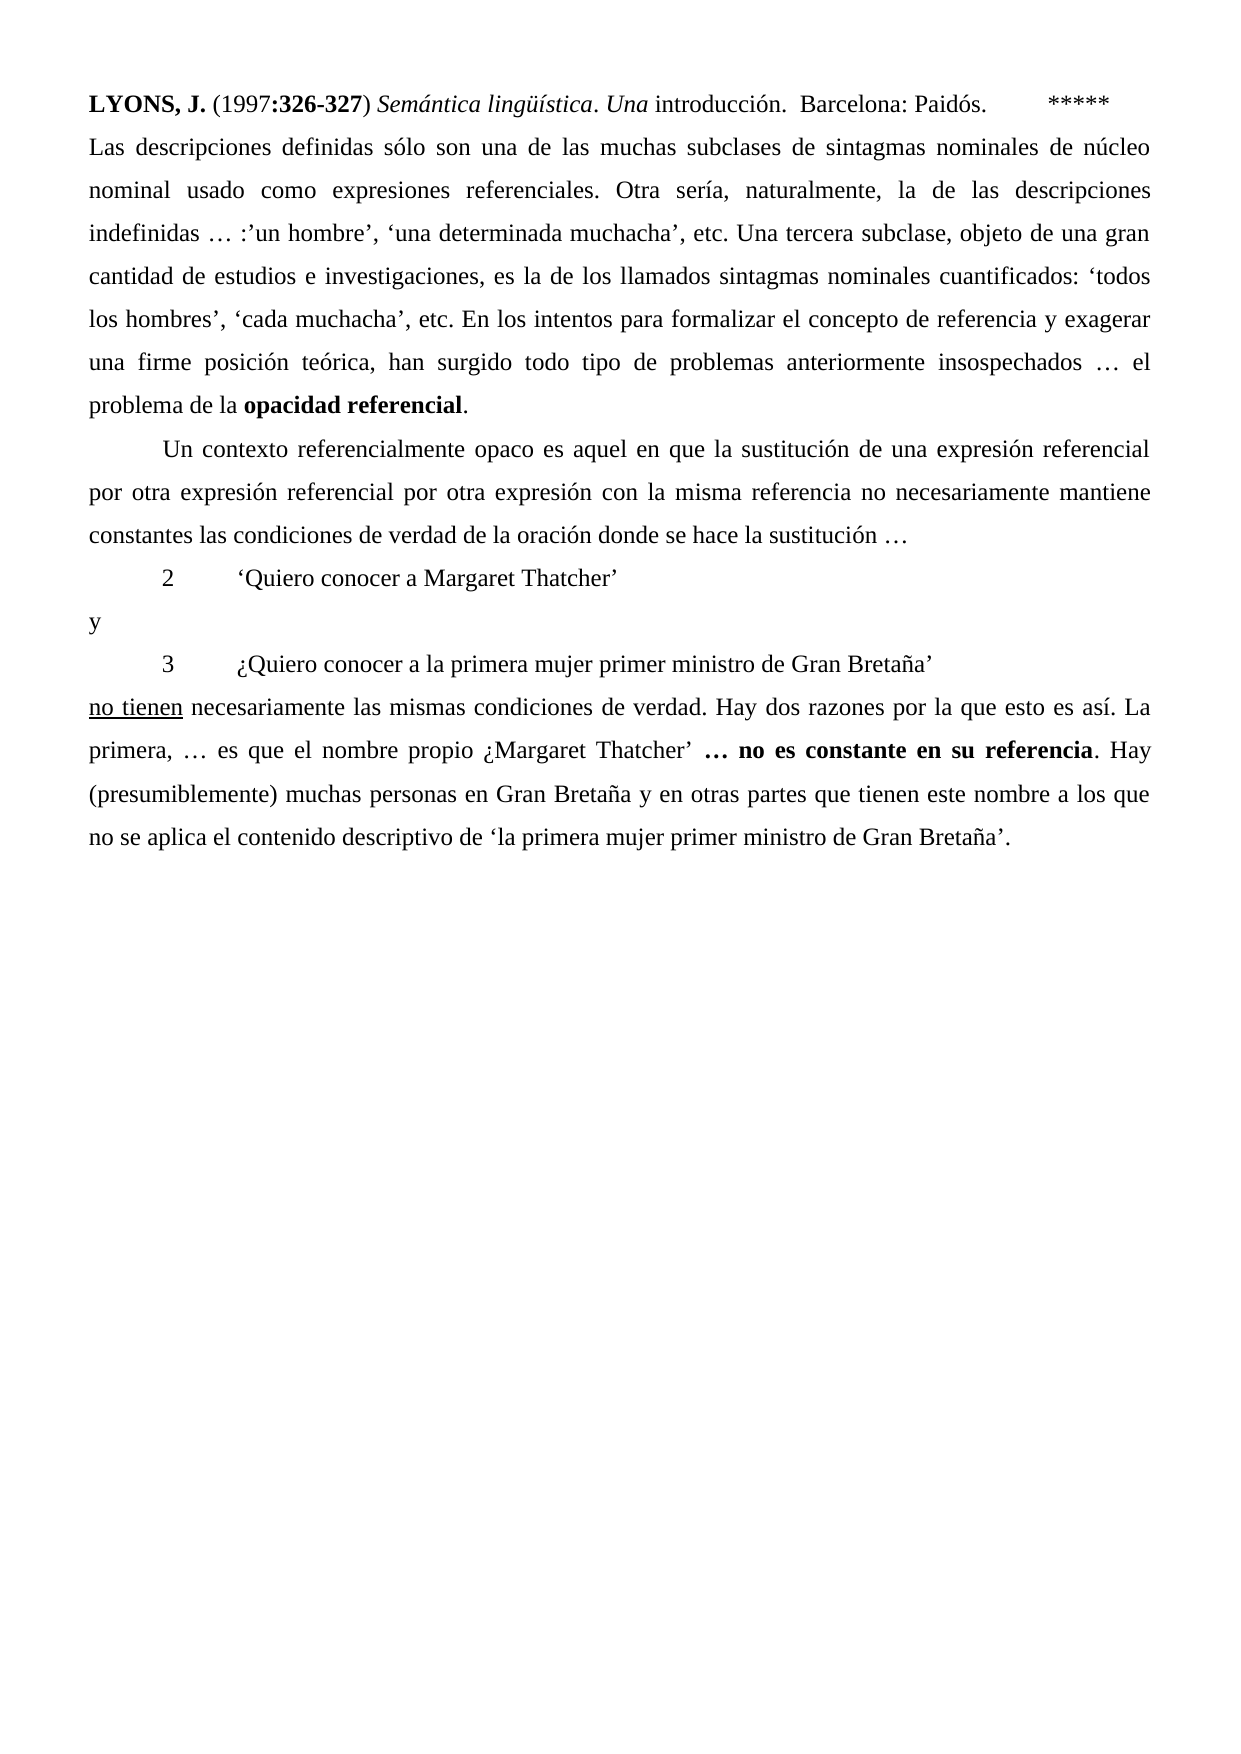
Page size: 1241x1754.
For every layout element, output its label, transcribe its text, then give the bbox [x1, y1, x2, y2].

text LYONS, J. (1997:326-327) Semántica lingüística. Una introducción. Barcelona: Paidós. ***** [89, 89, 1152, 117]
text y [89, 606, 1152, 635]
list ‘Quiero conocer a Margaret Thatcher’ [162, 563, 1152, 592]
text Un contexto referencialmente opaco es aquel en que la sustitución de una expresión referencial por otra expresión referencial por otra expresión con la misma referencia no necesariamente mantiene constantes las condiciones de verdad de la oración donde se hace la sustitución … [89, 434, 1152, 549]
list ¿Quiero conocer a la primera mujer primer ministro de Gran Bretaña’ [162, 649, 1152, 678]
text no tienen necesariamente las mismas condiciones de verdad. Hay dos razones por la que esto es así. La primera, … es que el nombre propio ¿Margaret Thatcher’ … no es constante en su referencia. Hay (presumiblemente) muchas personas en Gran Bretaña y en otras partes que tienen este nombre a los que no se aplica el contenido descriptivo de ‘la primera mujer primer ministro de Gran Bretaña’. [89, 692, 1152, 851]
text Las descripciones definidas sólo son una de las muchas subclases de sintagmas nominales de núcleo nominal usado como expresiones referenciales. Otra sería, naturalmente, la de las descripciones indefinidas … :’un hombre’, ‘una determinada muchacha’, etc. Una tercera subclase, objeto de una gran cantidad de estudios e investigaciones, es la de los llamados sintagmas nominales cuantificados: ‘todos los hombres’, ‘cada muchacha’, etc. En los intentos para formalizar el concepto de referencia y exagerar una firme posición teórica, han surgido todo tipo de problemas anteriormente insospechados … el problema de la opacidad referencial. [89, 132, 1152, 419]
